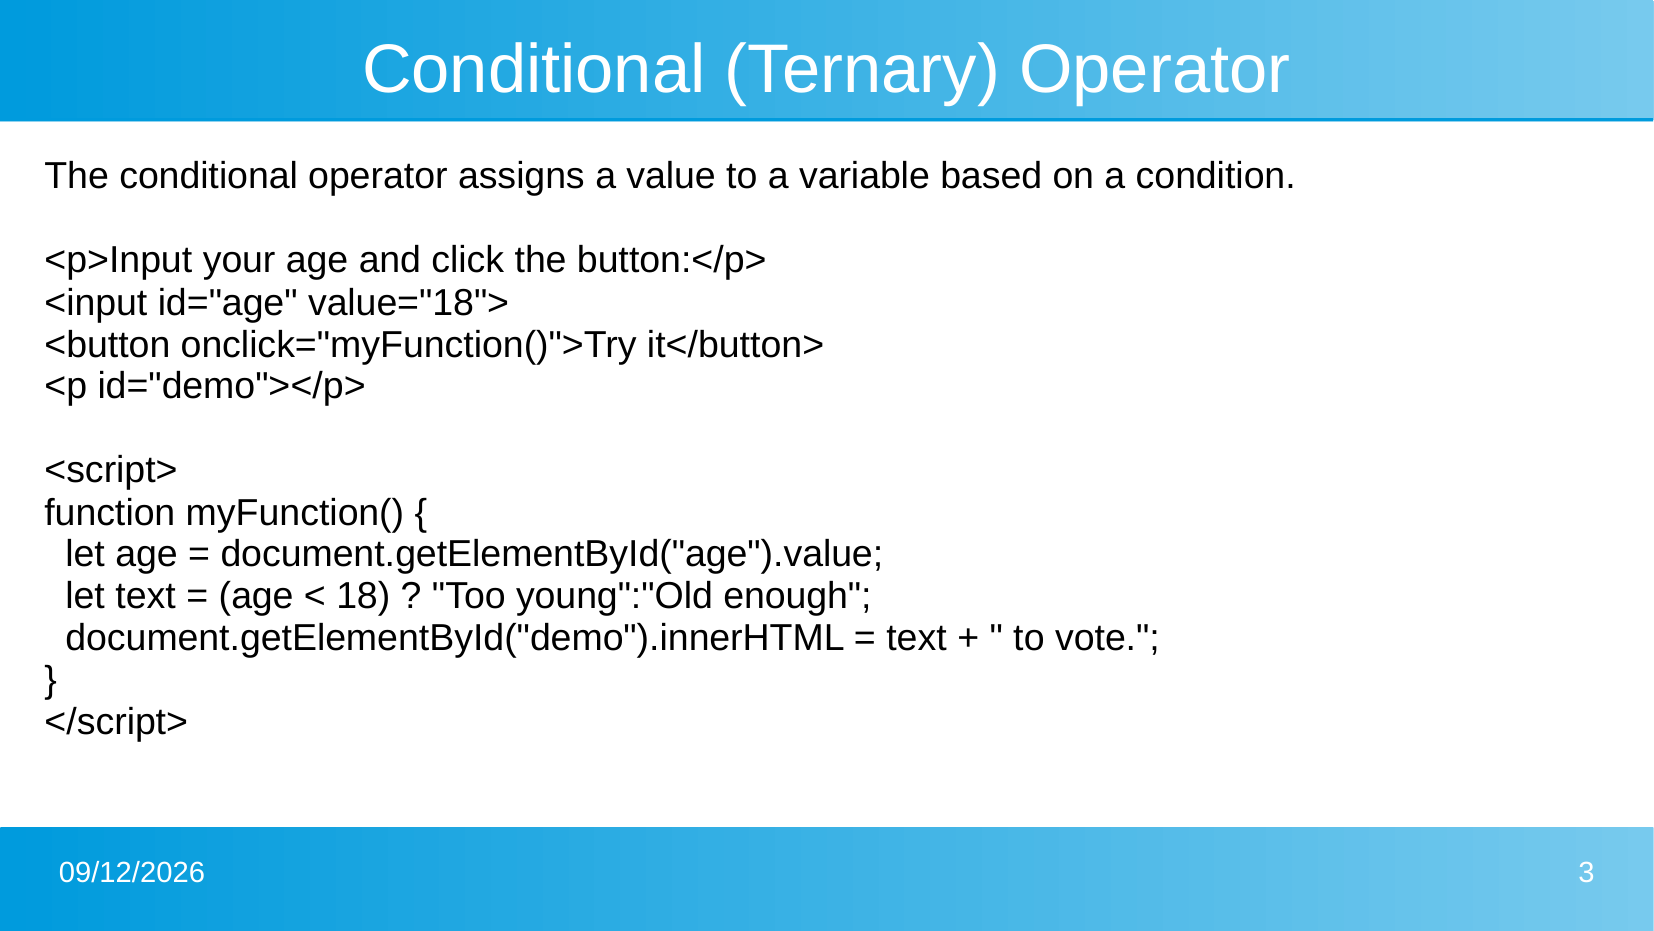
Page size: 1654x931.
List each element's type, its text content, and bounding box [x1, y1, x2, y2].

title Conditional (Ternary) Operator [59, 29, 1595, 108]
text_box The conditional operator assigns a value to a variable based on a condition. <p>Input your age and click the button:</p> <input id="age" value="18"> <button onclick="myFunction()">Try it</button> <p id="demo"></p> <script> function myFunction() { let age = document.getElementById("age").value; let text = (age < 18) ? "Too young":"Old enough"; document.getElementById("demo").innerHTML = text + " to vote."; } </script> [29, 147, 1506, 835]
